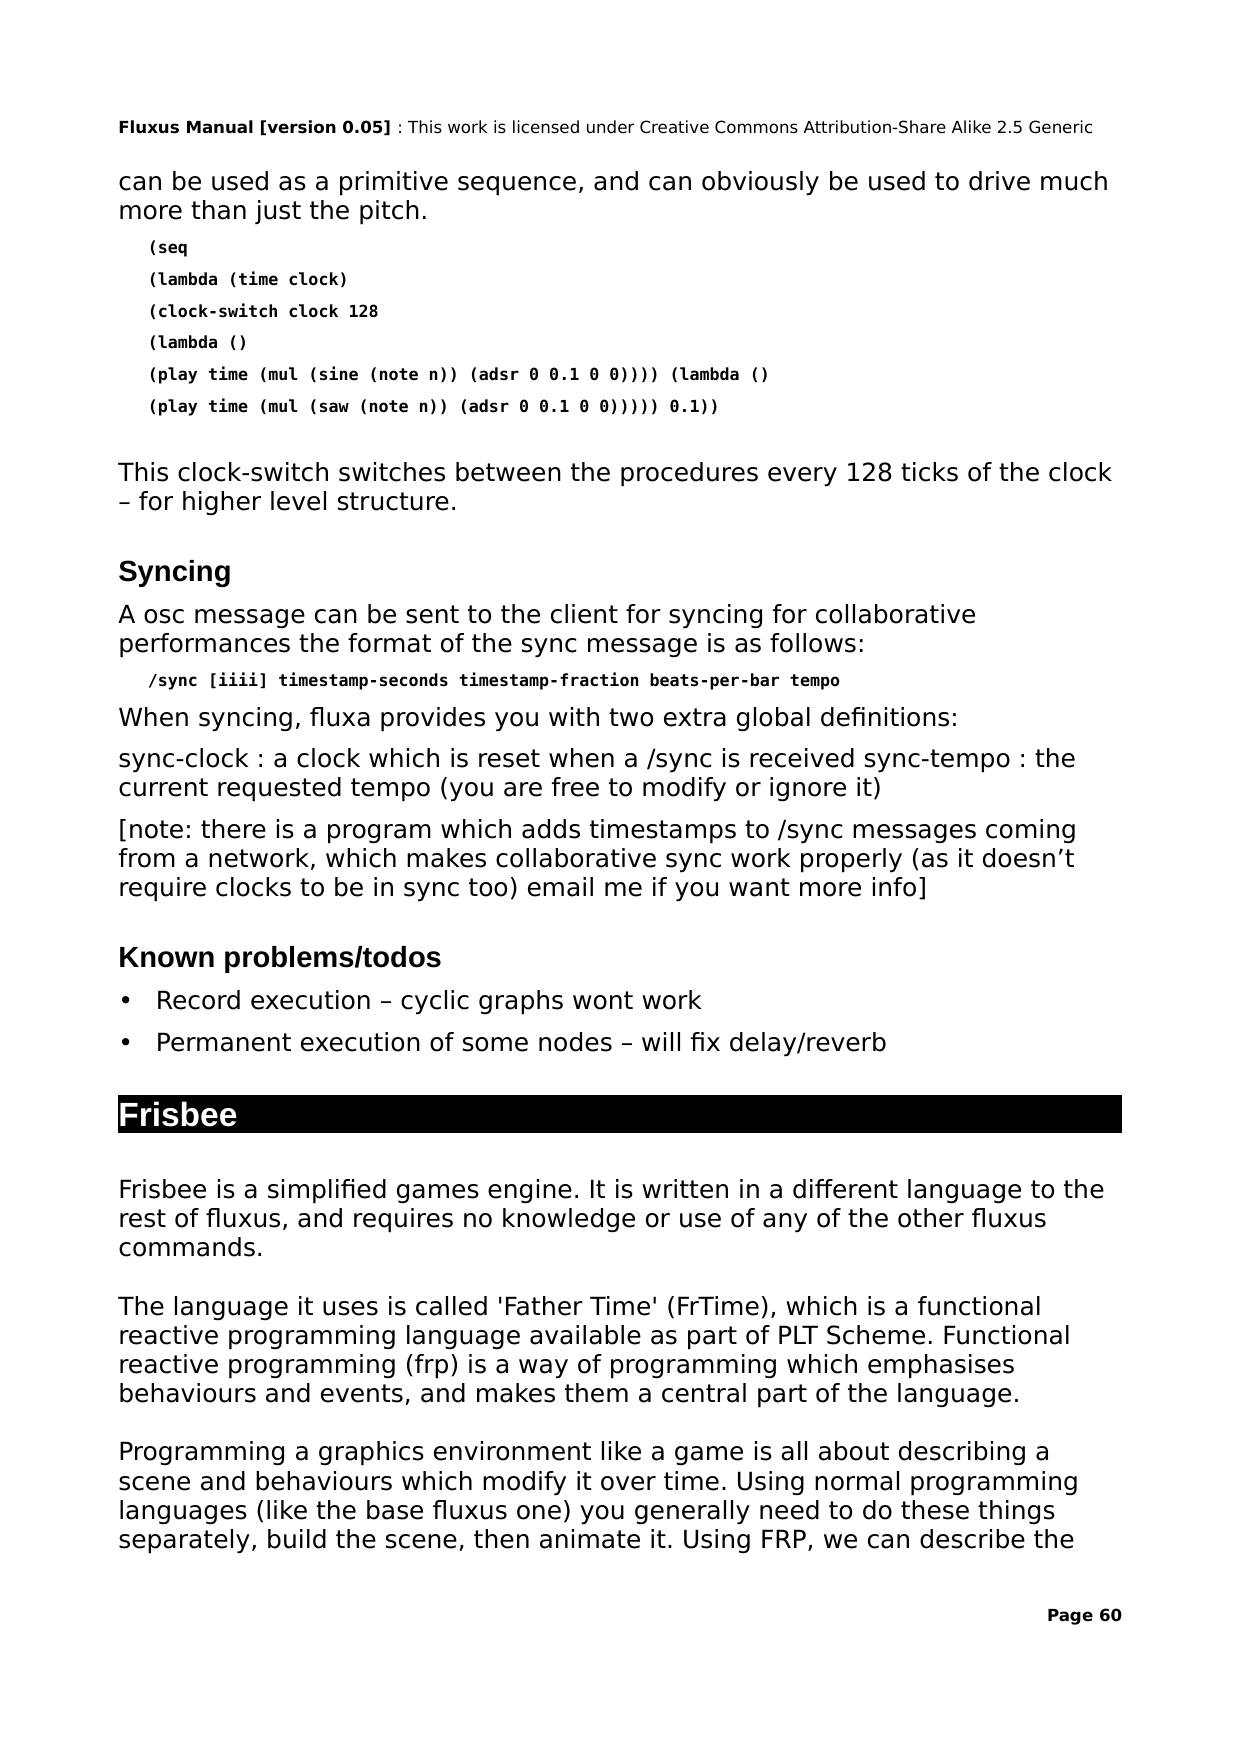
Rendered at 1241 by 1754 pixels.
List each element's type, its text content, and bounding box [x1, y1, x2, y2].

text Frisbee is a simplified games engine. It is written in a different language to the [118, 1175, 1122, 1204]
text The language it uses is called 'Father Time' (FrTime), which is a functional reactive programming language available as part of PLT Scheme. Functional reactive programming (frp) is a way of programming which emphasises behaviours and events, and makes them a central part of the language. [118, 1292, 1122, 1408]
text can be used as a primitive sequence, and can obviously be used to drive much more than just the pitch. [118, 167, 1122, 225]
text (lambda (time clock) [148, 270, 1122, 289]
text (play time (mul (saw (note n)) (adsr 0 0.1 0 0))))) 0.1)) [148, 397, 1122, 417]
text Programming a graphics environment like a game is all about describing a scene and behaviours which modify it over time. Using normal programming languages (like the base fluxus one) you generally need to do these things separately, build the scene, then animate it. Using FRP, we can describe the [118, 1437, 1122, 1554]
list • Permanent execution of some nodes – will fix delay/reverb [118, 1028, 1122, 1057]
text (lambda () [148, 333, 1122, 353]
text (play time (mul (sine (note n)) (adsr 0 0.1 0 0)))) (lambda () [148, 365, 1122, 385]
text (seq [148, 238, 1122, 257]
text sync-clock : a clock which is reset when a /sync is received sync-tempo : the current requested tempo (you are free to modify or ignore it) [118, 744, 1122, 803]
list • Record execution – cyclic graphs wont work [118, 986, 1122, 1016]
text A osc message can be sent to the client for syncing for collaborative performances the format of the sync message is as follows: [118, 600, 1122, 658]
text When syncing, fluxa provides you with two extra global definitions: [118, 703, 1122, 732]
text This clock-switch switches between the procedures every 128 ticks of the clock – for higher level structure. [118, 458, 1122, 517]
text [note: there is a program which adds timestamps to /sync messages coming from a network, which makes collaborative sync work properly (as it doesn’t require clocks to be in sync too) email me if you want more info] [118, 815, 1122, 903]
subtitle Known problems/todos [118, 940, 1122, 974]
subtitle Syncing [118, 554, 1122, 588]
text /sync [iiii] timestamp-seconds timestamp-fraction beats-per-bar tempo [148, 671, 1122, 690]
text rest of fluxus, and requires no knowledge or use of any of the other fluxus commands. [118, 1204, 1122, 1262]
text (clock-switch clock 128 [148, 302, 1122, 321]
subtitle Frisbee [118, 1095, 1122, 1133]
